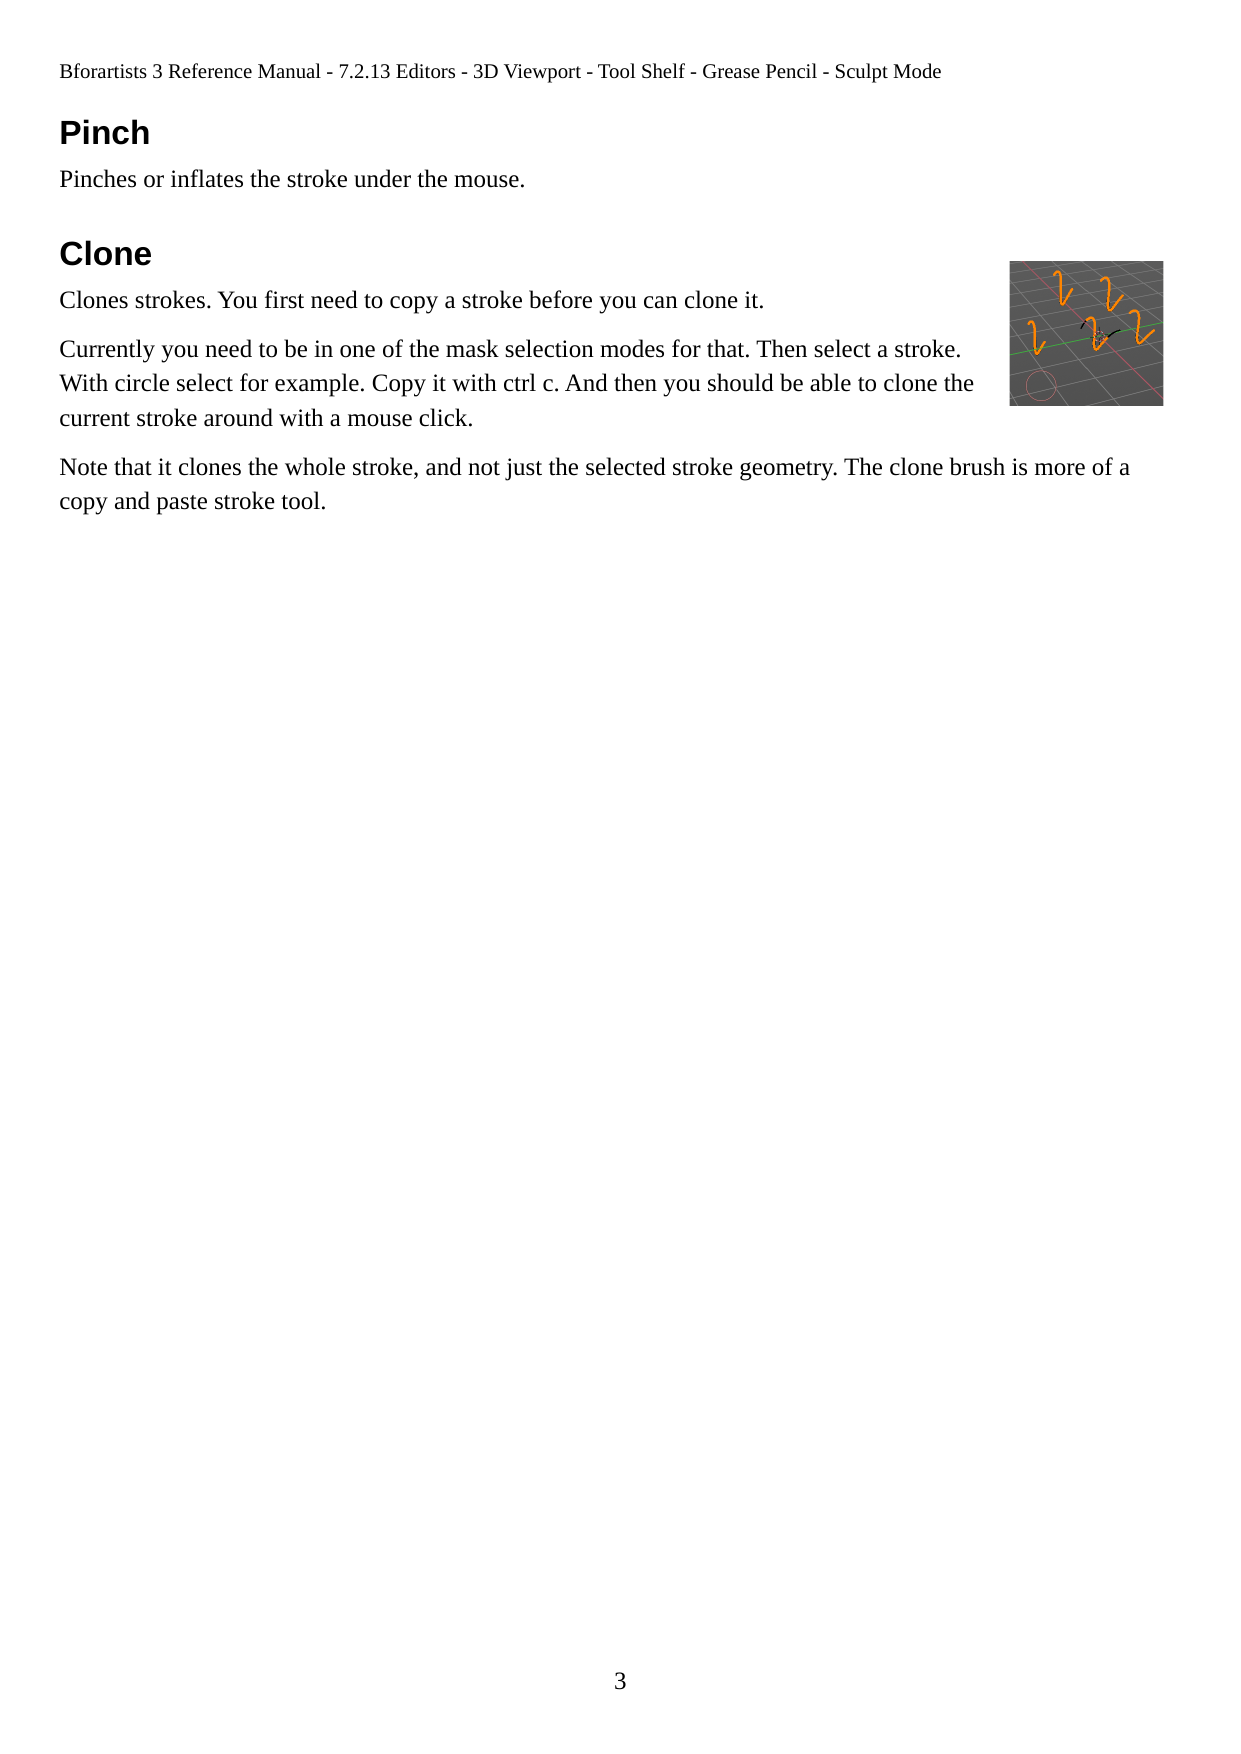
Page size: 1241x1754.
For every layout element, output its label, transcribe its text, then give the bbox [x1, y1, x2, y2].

text Currently you need to be in one of the mask selection modes for that. Then select a stroke. With circle select for example. Copy it with ctrl c. And then you should be able to clone the current stroke around with a mouse click. [59, 334, 1181, 432]
subtitle Clone [59, 234, 1181, 272]
text Note that it clones the whole stroke, and not just the selected stroke geometry. The clone brush is more of a copy and paste stroke tool. [59, 452, 1181, 515]
text Clones strokes. You first need to copy a stroke before you can clone it. [59, 285, 1009, 313]
picture [1009, 261, 1164, 406]
text Pinches or inflates the stroke under the mouse. [59, 164, 1181, 192]
subtitle Pinch [59, 113, 1181, 151]
